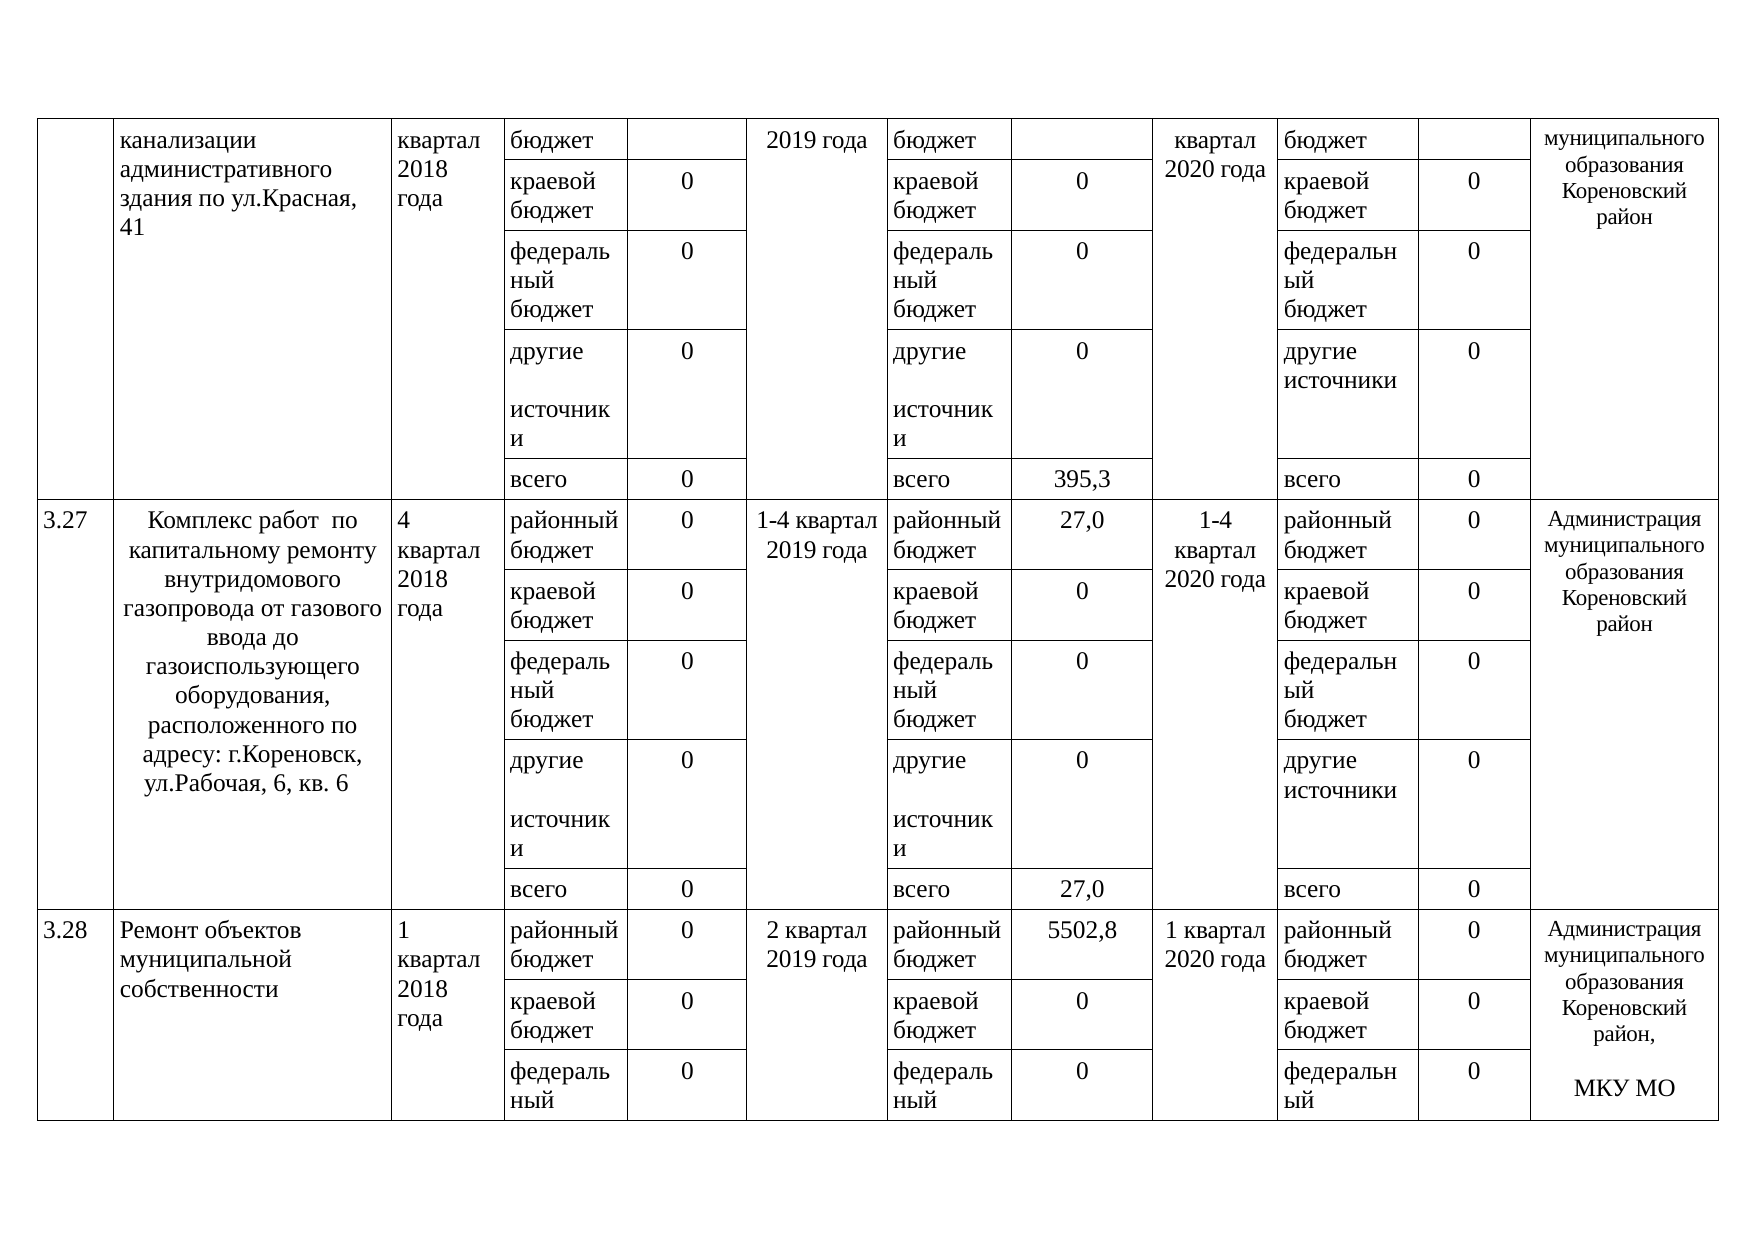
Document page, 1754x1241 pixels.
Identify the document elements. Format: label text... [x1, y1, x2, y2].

table_cell краевой бюджет [888, 980, 1011, 1049]
table_cell 0 [1012, 980, 1152, 1049]
table_cell 1-4 квартал 2019 года [747, 500, 887, 909]
table_cell всего [505, 869, 627, 909]
table_cell 1 квартал 2020 года [1153, 910, 1277, 1120]
table_cell 4 квартал 2018 года [392, 500, 504, 909]
table_cell 3.27 [38, 500, 113, 909]
table_cell федеральный бюджет [505, 641, 627, 739]
table_cell [38, 119, 113, 499]
table_cell другие источники [888, 330, 1011, 458]
table_cell краевой бюджет [1278, 980, 1418, 1049]
table_cell краевой бюджет [888, 570, 1011, 639]
table_cell [1012, 119, 1152, 159]
table_cell краевой бюджет [888, 160, 1011, 229]
table_cell 0 [1419, 910, 1530, 979]
table_cell 0 [628, 869, 746, 909]
table_cell всего [1278, 869, 1418, 909]
table_cell Комплекс работ по капитальному ремонту внутридомового газопровода от газового ввода до газоиспользующего оборудования, расположенного по адресу: г.Кореновск, ул.Рабочая, 6, кв. 6 [114, 500, 391, 909]
table_cell [628, 119, 746, 159]
table_cell 0 [1419, 459, 1530, 499]
table_cell другие источники [505, 330, 627, 458]
table_cell 0 [1419, 740, 1530, 868]
table_cell 0 [628, 910, 746, 979]
table_cell квартал 2020 года [1153, 119, 1277, 499]
table_cell районный бюджет [1278, 500, 1418, 569]
table_cell другие источники [505, 740, 627, 868]
table_cell краевой бюджет [505, 980, 627, 1049]
table_cell районный бюджет [1278, 910, 1418, 979]
table_cell 0 [1012, 160, 1152, 229]
table_cell 0 [628, 330, 746, 458]
table_cell федеральный [505, 1050, 627, 1120]
table_cell федеральный бюджет [888, 641, 1011, 739]
table_cell 0 [1012, 641, 1152, 739]
table_cell Администрация муниципального образования Кореновский район, МКУ МО [1531, 910, 1718, 1120]
table_cell федеральный [888, 1050, 1011, 1120]
table_cell федеральный [1278, 1050, 1418, 1120]
table_cell Ремонт объектов муниципальной собственности [114, 910, 391, 1120]
table_cell бюджет [888, 119, 1011, 159]
table_cell всего [1278, 459, 1418, 499]
table_cell 3.28 [38, 910, 113, 1120]
table_cell 0 [628, 980, 746, 1049]
table_cell 0 [628, 500, 746, 569]
table_cell 0 [1012, 231, 1152, 329]
table_cell 0 [1012, 1050, 1152, 1120]
table_cell районный бюджет [888, 910, 1011, 979]
table_cell 0 [1419, 1050, 1530, 1120]
table_cell всего [888, 869, 1011, 909]
table_cell 2019 года [747, 119, 887, 499]
table_cell Администрация муниципального образования Кореновский район [1531, 500, 1718, 909]
table_cell краевой бюджет [1278, 160, 1418, 229]
table_cell муниципального образования Кореновский район [1531, 119, 1718, 499]
table_cell 0 [628, 459, 746, 499]
table_cell федеральный бюджет [888, 231, 1011, 329]
table_cell 0 [628, 1050, 746, 1120]
table_cell другие источники [1278, 330, 1418, 458]
table_cell федеральный бюджет [1278, 231, 1418, 329]
table_cell 0 [1419, 160, 1530, 229]
table_cell районный бюджет [888, 500, 1011, 569]
table_cell квартал 2018 года [392, 119, 504, 499]
table_cell 2 квартал 2019 года [747, 910, 887, 1120]
table_cell 0 [1012, 570, 1152, 639]
table_cell 27,0 [1012, 869, 1152, 909]
table_cell бюджет [505, 119, 627, 159]
table_cell 0 [628, 570, 746, 639]
table_cell районный бюджет [505, 500, 627, 569]
table_cell всего [505, 459, 627, 499]
table_cell 0 [1419, 570, 1530, 639]
table_cell 0 [628, 231, 746, 329]
table_cell 0 [1419, 980, 1530, 1049]
table_cell 0 [1419, 330, 1530, 458]
table_cell 0 [628, 641, 746, 739]
table_cell [1419, 119, 1530, 159]
table_cell 0 [1419, 231, 1530, 329]
table_cell 0 [628, 740, 746, 868]
table_cell федеральный бюджет [1278, 641, 1418, 739]
table_cell 0 [1419, 869, 1530, 909]
table_cell 5502,8 [1012, 910, 1152, 979]
table_cell краевой бюджет [505, 570, 627, 639]
table_cell канализации административного здания по ул.Красная, 41 [114, 119, 391, 499]
table_cell другие источники [1278, 740, 1418, 868]
table_cell 27,0 [1012, 500, 1152, 569]
table_cell 1-4 квартал 2020 года [1153, 500, 1277, 909]
table_cell 0 [628, 160, 746, 229]
table_cell 0 [1419, 641, 1530, 739]
table_cell 395,3 [1012, 459, 1152, 499]
table_cell федеральный бюджет [505, 231, 627, 329]
table_cell бюджет [1278, 119, 1418, 159]
table_cell 1 квартал 2018 года [392, 910, 504, 1120]
table_cell другие источники [888, 740, 1011, 868]
table_cell 0 [1012, 740, 1152, 868]
table_cell 0 [1419, 500, 1530, 569]
table_cell краевой бюджет [505, 160, 627, 229]
table_cell районный бюджет [505, 910, 627, 979]
table_cell всего [888, 459, 1011, 499]
table_cell 0 [1012, 330, 1152, 458]
table_cell краевой бюджет [1278, 570, 1418, 639]
